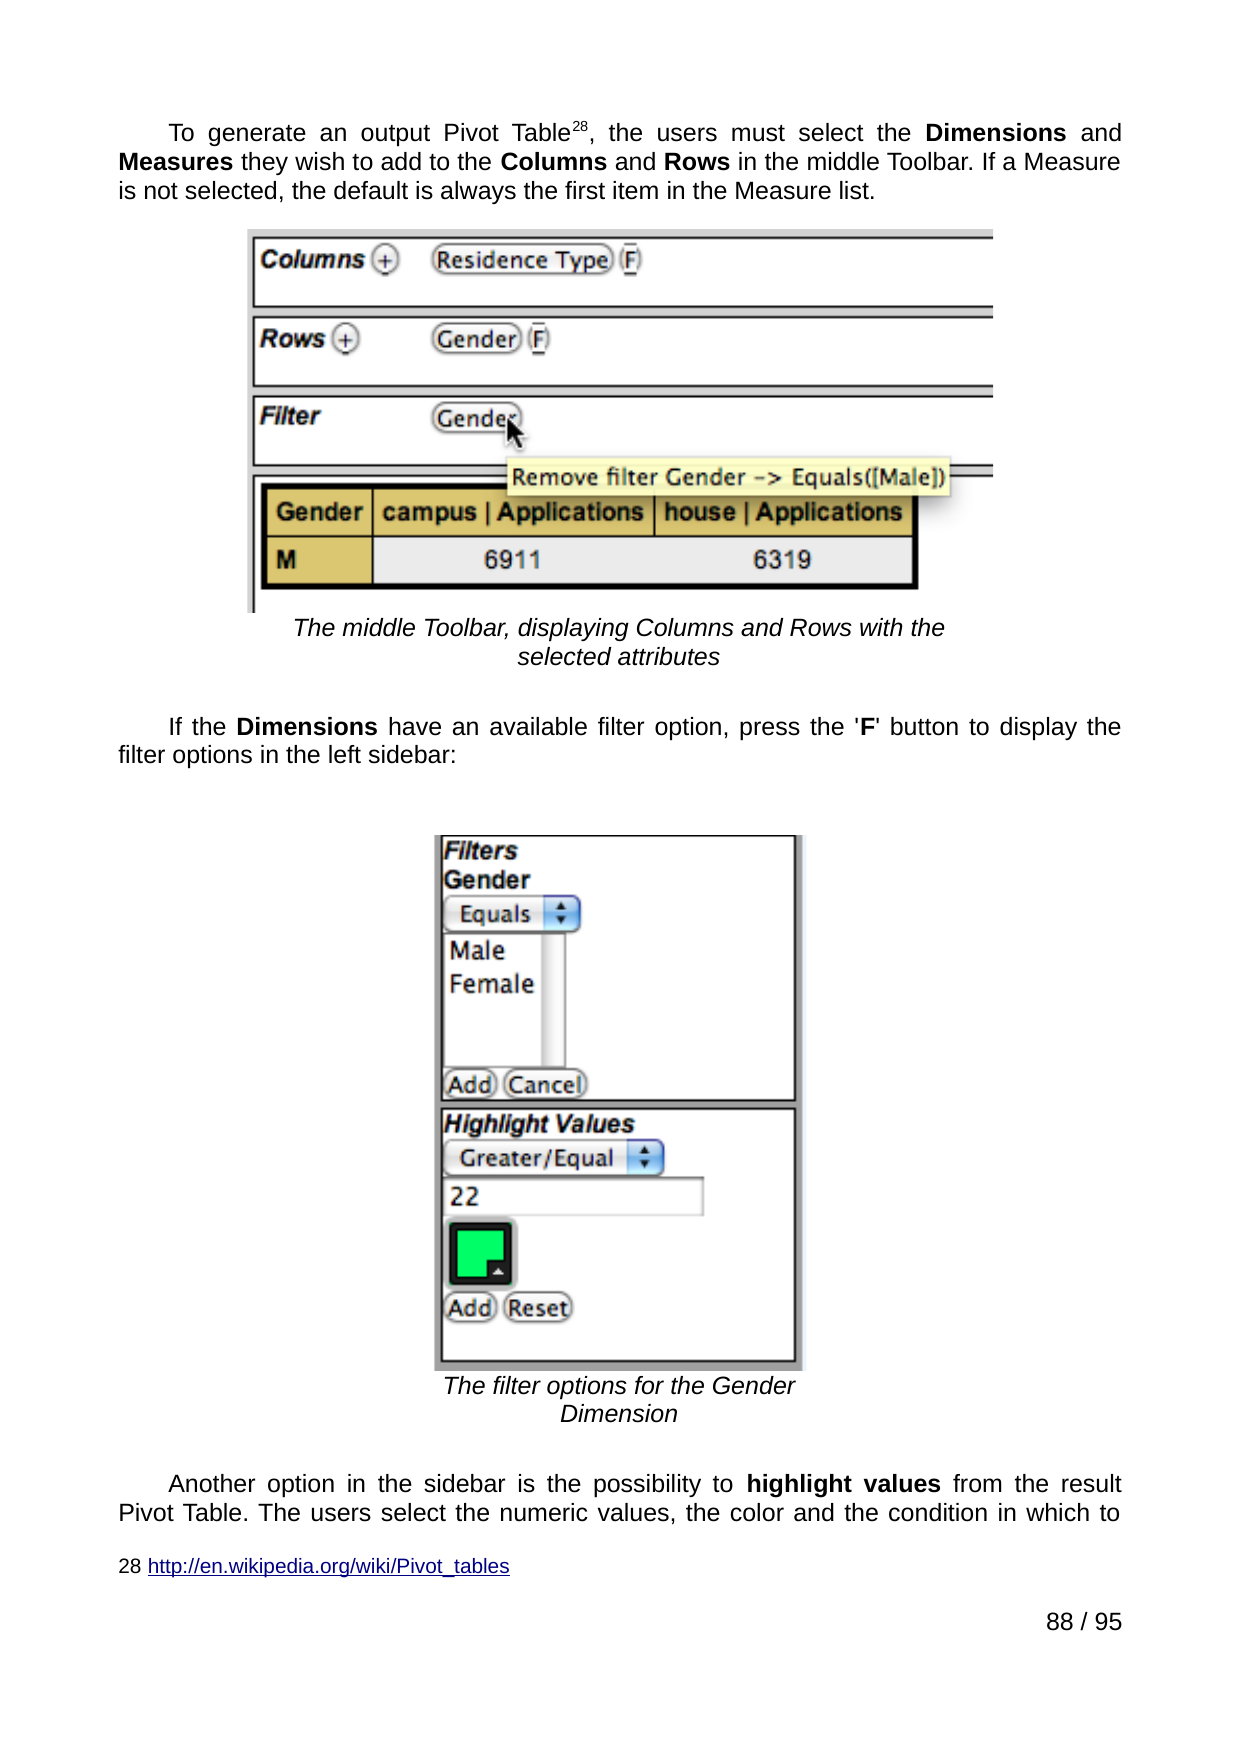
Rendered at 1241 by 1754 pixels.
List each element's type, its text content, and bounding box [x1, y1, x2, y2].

text http://en.wikipedia.org/wiki/Pivot_tables [118, 1554, 1122, 1578]
text The filter options for the Gender Dimension [434, 1371, 807, 1428]
text If the Dimensions have an available filter option, press the 'F' button to display the filter options in the left sidebar: [118, 711, 1122, 769]
text The middle Toolbar, displaying Columns and Rows with the selected attributes [247, 613, 993, 670]
picture [433, 835, 807, 1371]
text To generate an output Pivot Table, the users must select the Dimensions and Measures they wish to add to the Columns and Rows in the middle Toolbar. If a Measure is not selected, the default is always the first item in the Measure list. [118, 118, 1122, 204]
picture [247, 229, 994, 613]
text Another option in the sidebar is the possibility to highlight values from the result Pivot Table. The users select the numeric values, the color and the condition in which to [118, 1469, 1122, 1527]
